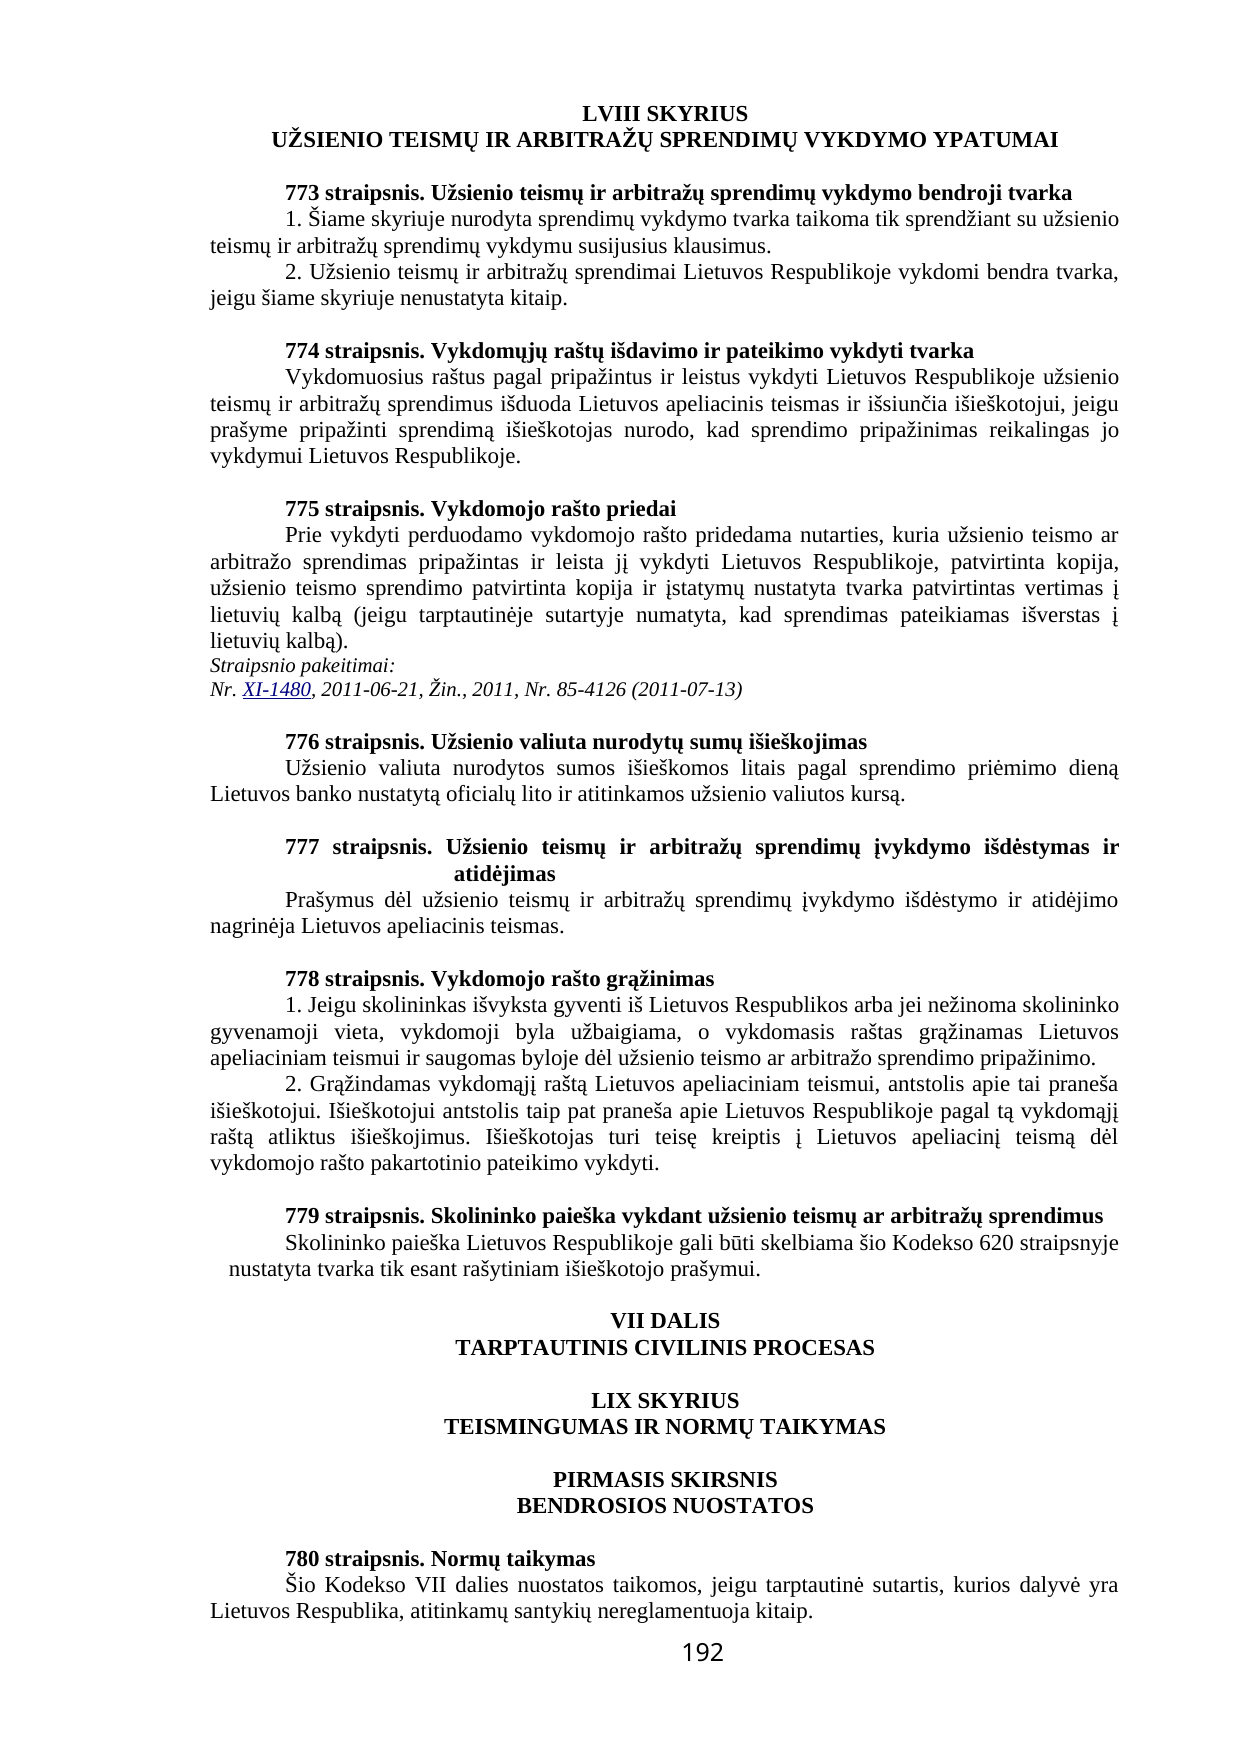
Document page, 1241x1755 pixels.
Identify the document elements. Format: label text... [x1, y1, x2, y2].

subtitle UŽSIENIO TEISMŲ IR ARBITRAŽŲ SPRENDIMŲ VYKDYMO YPATUMAI [210, 126, 1120, 153]
text TEISMINGUMAS IR NORMŲ TAIKYMAS [210, 1413, 1120, 1439]
text Skolininko paieška Lietuvos Respublikoje gali būti skelbiama šio Kodekso 620 straipsnyje nustatyta tvarka tik esant rašytiniam išieškotojo prašymui. [229, 1228, 1120, 1281]
text Užsienio valiuta nurodytos sumos išieškomos litais pagal sprendimo priėmimo dieną Lietuvos banko nustatytą oficialų lito ir atitinkamos užsienio valiutos kursą. [210, 754, 1120, 807]
text Prašymus dėl užsienio teismų ir arbitražų sprendimų įvykdymo išdėstymo ir atidėjimo nagrinėja Lietuvos apeliacinis teismas. [210, 886, 1120, 939]
text 776 straipsnis. Užsienio valiuta nurodytų sumų išieškojimas [210, 728, 1120, 754]
text Vykdomuosius raštus pagal pripažintus ir leistus vykdyti Lietuvos Respublikoje užsienio teismų ir arbitražų sprendimus išduoda Lietuvos apeliacinis teismas ir išsiunčia išieškotojui, jeigu prašyme pripažinti sprendimą išieškotojas nurodo, kad sprendimo pripažinimas reikalingas jo vykdymui Lietuvos Respublikoje. [210, 363, 1120, 469]
text Šio Kodekso VII dalies nuostatos taikomos, jeigu tarptautinė sutartis, kurios dalyvė yra Lietuvos Respublika, atitinkamų santykių nereglamentuoja kitaip. [210, 1571, 1120, 1624]
subtitle VII DALIS [210, 1308, 1120, 1334]
subtitle LIX skyrius [210, 1387, 1120, 1413]
subtitle Pirmasis skirsnis [210, 1466, 1120, 1492]
subtitle TARPTAUTINIS CIVILINIS PROCESAS [210, 1334, 1120, 1360]
text 773 straipsnis. Užsienio teismų ir arbitražų sprendimų vykdymo bendroji tvarka [285, 179, 1120, 205]
text 779 straipsnis. Skolininko paieška vykdant užsienio teismų ar arbitražų sprendimus [285, 1202, 1120, 1228]
text 777 straipsnis. Užsienio teismų ir arbitražų sprendimų įvykdymo išdėstymas ir atidėjimas [285, 833, 1120, 886]
text Bendrosios nuostatos [210, 1492, 1120, 1518]
text 774 straipsnis. Vykdomųjų raštų išdavimo ir pateikimo vykdyti tvarka [210, 337, 1120, 363]
text 2. Grąžindamas vykdomąjį raštą Lietuvos apeliaciniam teismui, antstolis apie tai praneša išieškotojui. Išieškotojui antstolis taip pat praneša apie Lietuvos Respublikoje pagal tą vykdomąjį raštą atliktus išieškojimus. Išieškotojas turi teisę kreiptis į Lietuvos apeliacinį teismą dėl vykdomojo rašto pakartotinio pateikimo vykdyti. [210, 1070, 1120, 1176]
text 778 straipsnis. Vykdomojo rašto grąžinimas [210, 965, 1120, 991]
text Straipsnio pakeitimai: [210, 653, 1120, 677]
text 775 straipsnis. Vykdomojo rašto priedai [210, 495, 1120, 522]
text 1. Šiame skyriuje nurodyta sprendimų vykdymo tvarka taikoma tik sprendžiant su užsienio teismų ir arbitražų sprendimų vykdymu susijusius klausimus. [210, 205, 1120, 258]
text Nr. XI-1480, 2011-06-21, Žin., 2011, Nr. 85-4126 (2011-07-13) [210, 677, 1120, 701]
text 2. Užsienio teismų ir arbitražų sprendimai Lietuvos Respublikoje vykdomi bendra tvarka, jeigu šiame skyriuje nenustatyta kitaip. [210, 258, 1120, 311]
text Prie vykdyti perduodamo vykdomojo rašto pridedama nutarties, kuria užsienio teismo ar arbitražo sprendimas pripažintas ir leista jį vykdyti Lietuvos Respublikoje, patvirtinta kopija, užsienio teismo sprendimo patvirtinta kopija ir įstatymų nustatyta tvarka patvirtintas vertimas į lietuvių kalbą (jeigu tarptautinėje sutartyje numatyta, kad sprendimas pateikiamas išverstas į lietuvių kalbą). [210, 522, 1120, 653]
text 780 straipsnis. Normų taikymas [210, 1545, 1120, 1571]
text 1. Jeigu skolininkas išvyksta gyventi iš Lietuvos Respublikos arba jei nežinoma skolininko gyvenamoji vieta, vykdomoji byla užbaigiama, o vykdomasis raštas grąžinamas Lietuvos apeliaciniam teismui ir saugomas byloje dėl užsienio teismo ar arbitražo sprendimo pripažinimo. [210, 991, 1120, 1070]
text LVIII SKYRIUS [210, 100, 1120, 126]
